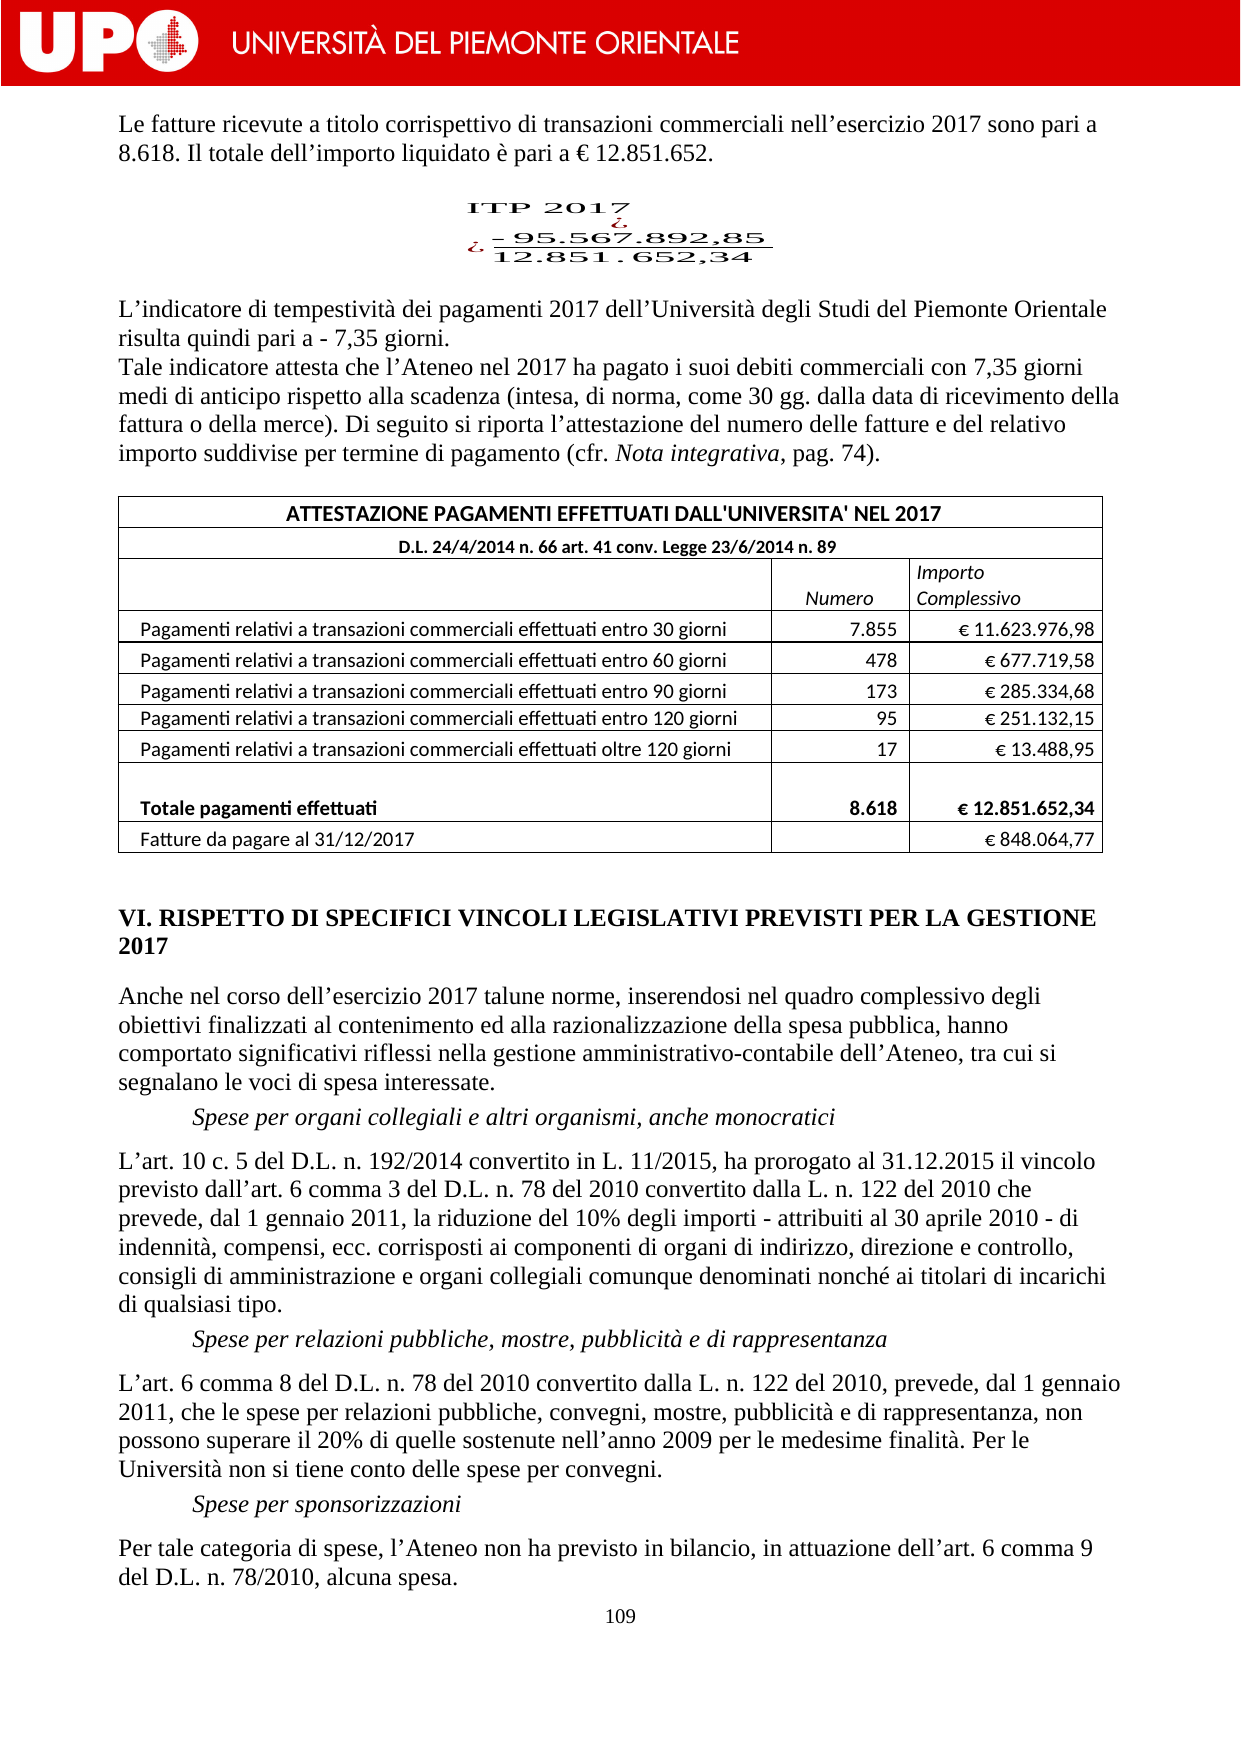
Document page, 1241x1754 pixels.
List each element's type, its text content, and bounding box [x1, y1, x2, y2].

table_cell € 13.488,95 [910, 731, 1102, 762]
table_cell Numero [772, 559, 909, 610]
text Anche nel corso dell’esercizio 2017 talune norme, inserendosi nel quadro complessivo degli obiettivi finalizzati al contenimento ed alla razionalizzazione della spesa pubblica, hanno comportato significativi riflessi nella gestione amministrativo-contabile dell’Ateneo, tra cui si segnalano le voci di spesa interessate. [118, 981, 1122, 1096]
table_cell 17 [772, 731, 909, 762]
table_cell 478 [772, 643, 909, 673]
text VI. RISPETTO DI SPECIFICI VINCOLI LEGISLATIVI PREVISTI PER LA GESTIONE 2017 [118, 903, 1122, 960]
table_cell Pagamenti relativi a transazioni commerciali effettuati oltre 120 giorni [119, 731, 771, 762]
table_cell D.L. 24/4/2014 n. 66 art. 41 conv. Legge 23/6/2014 n. 89 [119, 528, 1102, 558]
table_cell Pagamenti relativi a transazioni commerciali effettuati entro 30 giorni [119, 611, 771, 641]
table_cell Pagamenti relativi a transazioni commerciali effettuati entro 120 giorni [119, 705, 771, 730]
table_cell 7.855 [772, 611, 909, 641]
table_cell 8.618 [772, 763, 909, 821]
table_cell [119, 559, 771, 610]
table_cell € 12.851.652,34 [910, 763, 1102, 821]
table_cell [772, 822, 909, 852]
table_cell Totale pagamenti effettuati [119, 763, 771, 821]
table_cell Importo Complessivo [910, 559, 1102, 610]
table_cell € 677.719,58 [910, 643, 1102, 673]
table_cell € 251.132,15 [910, 705, 1102, 730]
table_cell € 285.334,68 [910, 674, 1102, 704]
table_cell 95 [772, 705, 909, 730]
table_cell Pagamenti relativi a transazioni commerciali effettuati entro 60 giorni [119, 643, 771, 673]
text Per tale categoria di spese, l’Ateneo non ha previsto in bilancio, in attuazione dell’art. 6 comma 9 del D.L. n. 78/2010, alcuna spesa. [118, 1533, 1122, 1590]
text L’indicatore di tempestività dei pagamenti 2017 dell’Università degli Studi del Piemonte Orientale risulta quindi pari a - 7,35 giorni. [118, 294, 1122, 352]
text Le fatture ricevute a titolo corrispettivo di transazioni commerciali nell’esercizio 2017 sono pari a 8.618. Il totale dell’importo liquidato è pari a € 12.851.652. [118, 109, 1122, 167]
table_cell € 11.623.976,98 [910, 611, 1102, 641]
table_cell Fatture da pagare al 31/12/2017 [119, 822, 771, 852]
text Spese per sponsorizzazioni [192, 1489, 1122, 1518]
text Spese per relazioni pubbliche, mostre, pubblicità e di rappresentanza [192, 1324, 1122, 1353]
table_cell Pagamenti relativi a transazioni commerciali effettuati entro 90 giorni [119, 674, 771, 704]
text L’art. 6 comma 8 del D.L. n. 78 del 2010 convertito dalla L. n. 122 del 2010, prevede, dal 1 gennaio 2011, che le spese per relazioni pubbliche, convegni, mostre, pubblicità e di rappresentanza, non possono superare il 20% di quelle sostenute nell’anno 2009 per le medesime finalità. Per le Università non si tiene conto delle spese per convegni. [118, 1368, 1122, 1483]
table_cell 173 [772, 674, 909, 704]
table_header ATTESTAZIONE PAGAMENTI EFFETTUATI DALL'UNIVERSITA' NEL 2017 [119, 497, 1102, 527]
text Spese per organi collegiali e altri organismi, anche monocratici [192, 1102, 1122, 1131]
text L’art. 10 c. 5 del D.L. n. 192/2014 convertito in L. 11/2015, ha prorogato al 31.12.2015 il vincolo previsto dall’art. 6 comma 3 del D.L. n. 78 del 2010 convertito dalla L. n. 122 del 2010 che prevede, dal 1 gennaio 2011, la riduzione del 10% degli importi - attribuiti al 30 aprile 2010 - di indennità, compensi, ecc. corrisposti ai componenti di organi di indirizzo, direzione e controllo, consigli di amministrazione e organi collegiali comunque denominati nonché ai titolari di incarichi di qualsiasi tipo. [118, 1146, 1122, 1318]
table_cell € 848.064,77 [910, 822, 1102, 852]
text Tale indicatore attesta che l’Ateneo nel 2017 ha pagato i suoi debiti commerciali con 7,35 giorni medi di anticipo rispetto alla scadenza (intesa, di norma, come 30 gg. dalla data di ricevimento della fattura o della merce). Di seguito si riporta l’attestazione del numero delle fatture e del relativo importo suddivise per termine di pagamento (cfr. Nota integrativa, pag. 74). [118, 352, 1122, 467]
